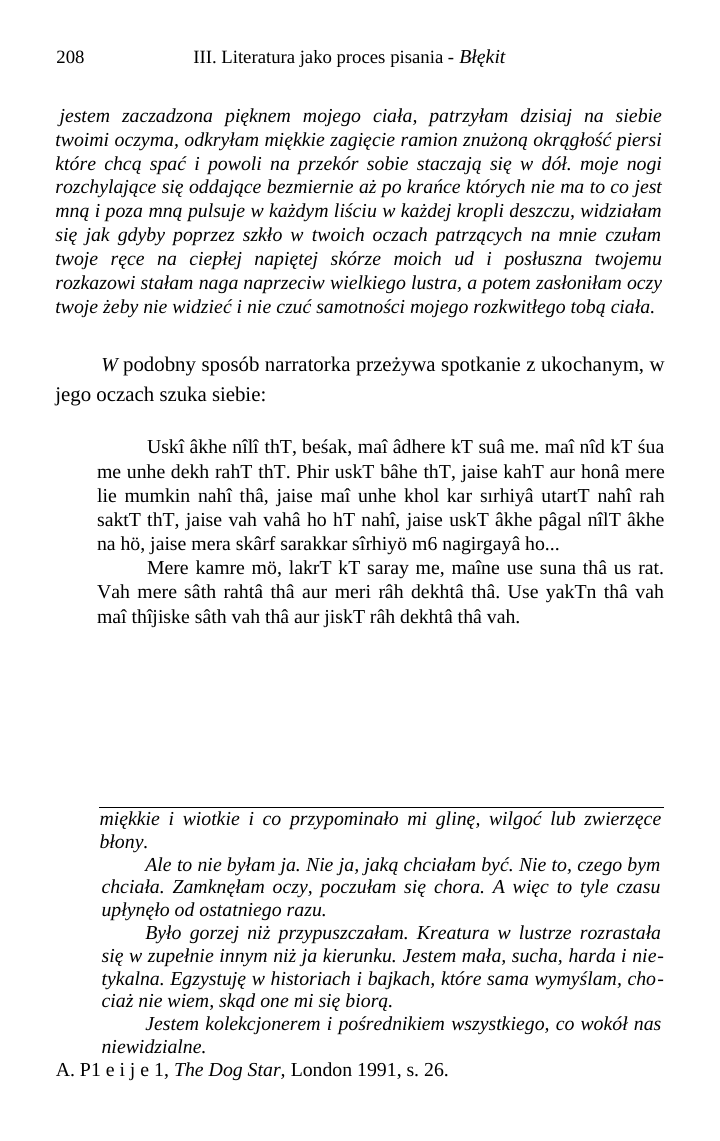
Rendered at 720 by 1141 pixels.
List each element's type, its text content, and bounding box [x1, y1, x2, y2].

text Ale to nie byłam ja. Nie ja, jaką chciałam być. Nie to, czego bym chciała. Zamknęłam oczy, poczułam się chora. A więc to tyle czasu upłynęło od ostatniego razu. [101, 853, 664, 921]
text 208 [56, 46, 91, 68]
text Jestem kolekcjonerem i pośrednikiem wszystkiego, co wokół nas niewidzialne. [101, 1012, 664, 1058]
text Uskî âkhe nîlî thT, beśak, maî âdhere kT suâ me. maî nîd kT śua me unhe dekh rahT thT. Phir uskT bâhe thT, jaise kahT aur honâ mere lie mumkin nahî thâ, jaise maî unhe khol kar sırhiyâ utartT nahî rah saktT thT, jaise vah vahâ ho hT nahî, ja­ise uskT âkhe pâgal nîlT âkhe na hö, jaise mera skârf sarakkar sîrhiyö m6 nagirgayâ ho... [97, 436, 664, 555]
text miękkie i wiotkie i co przypominało mi glinę, wilgoć lub zwierzęce błony. [99, 808, 664, 853]
text Mere kamre mö, lakrT kT saray me, maîne use suna thâ us rat. Vah mere sâth rahtâ thâ aur meri râh dekhtâ thâ. Use yakTn thâ vah maî thîjiske sâth vah thâ aur jiskT râh dekhtâ thâ vah. [97, 556, 664, 627]
text Było gorzej niż przypuszczałam. Kreatura w lustrze rozrastała się w zupełnie innym niż ja kierunku. Jestem mała, sucha, harda i nie­tykalna. Egzystuję w historiach i bajkach, które sama wymyślam, cho­ciaż nie wiem, skąd one mi się biorą. [101, 921, 664, 1012]
text W podobny sposób narratorka przeżywa spotkanie z uko­chanym, w jego oczach szuka siebie: [55, 352, 664, 406]
text jestem zaczadzona pięknem mojego ciała, patrzyłam dzisiaj na siebie twoimi oczyma, odkryłam miękkie zagięcie ramion znużoną okrągłość piersi które chcą spać i powoli na przekór sobie staczają się w dół. moje nogi rozchylające się oddające bezmiernie aż po krańce których nie ma to co jest mną i poza mną pulsuje w każdym liściu w każdej kropli deszczu, widziałam się jak gdyby poprzez szkło w twoich oczach patrzących na mnie czułam twoje ręce na ciepłej napiętej skórze moich ud i posłuszna twojemu rozkazowi stałam naga naprzeciw wielkiego lustra, a potem zasłoniłam oczy twoje żeby nie widzieć i nie czuć samotności mojego rozkwitłego tobą ciała. [55, 104, 664, 318]
text III. Literatura jako proces pisania - Błękit [193, 45, 529, 68]
text A. P1 e i j e 1, The Dog Star, London 1991, s. 26. [56, 1058, 664, 1081]
